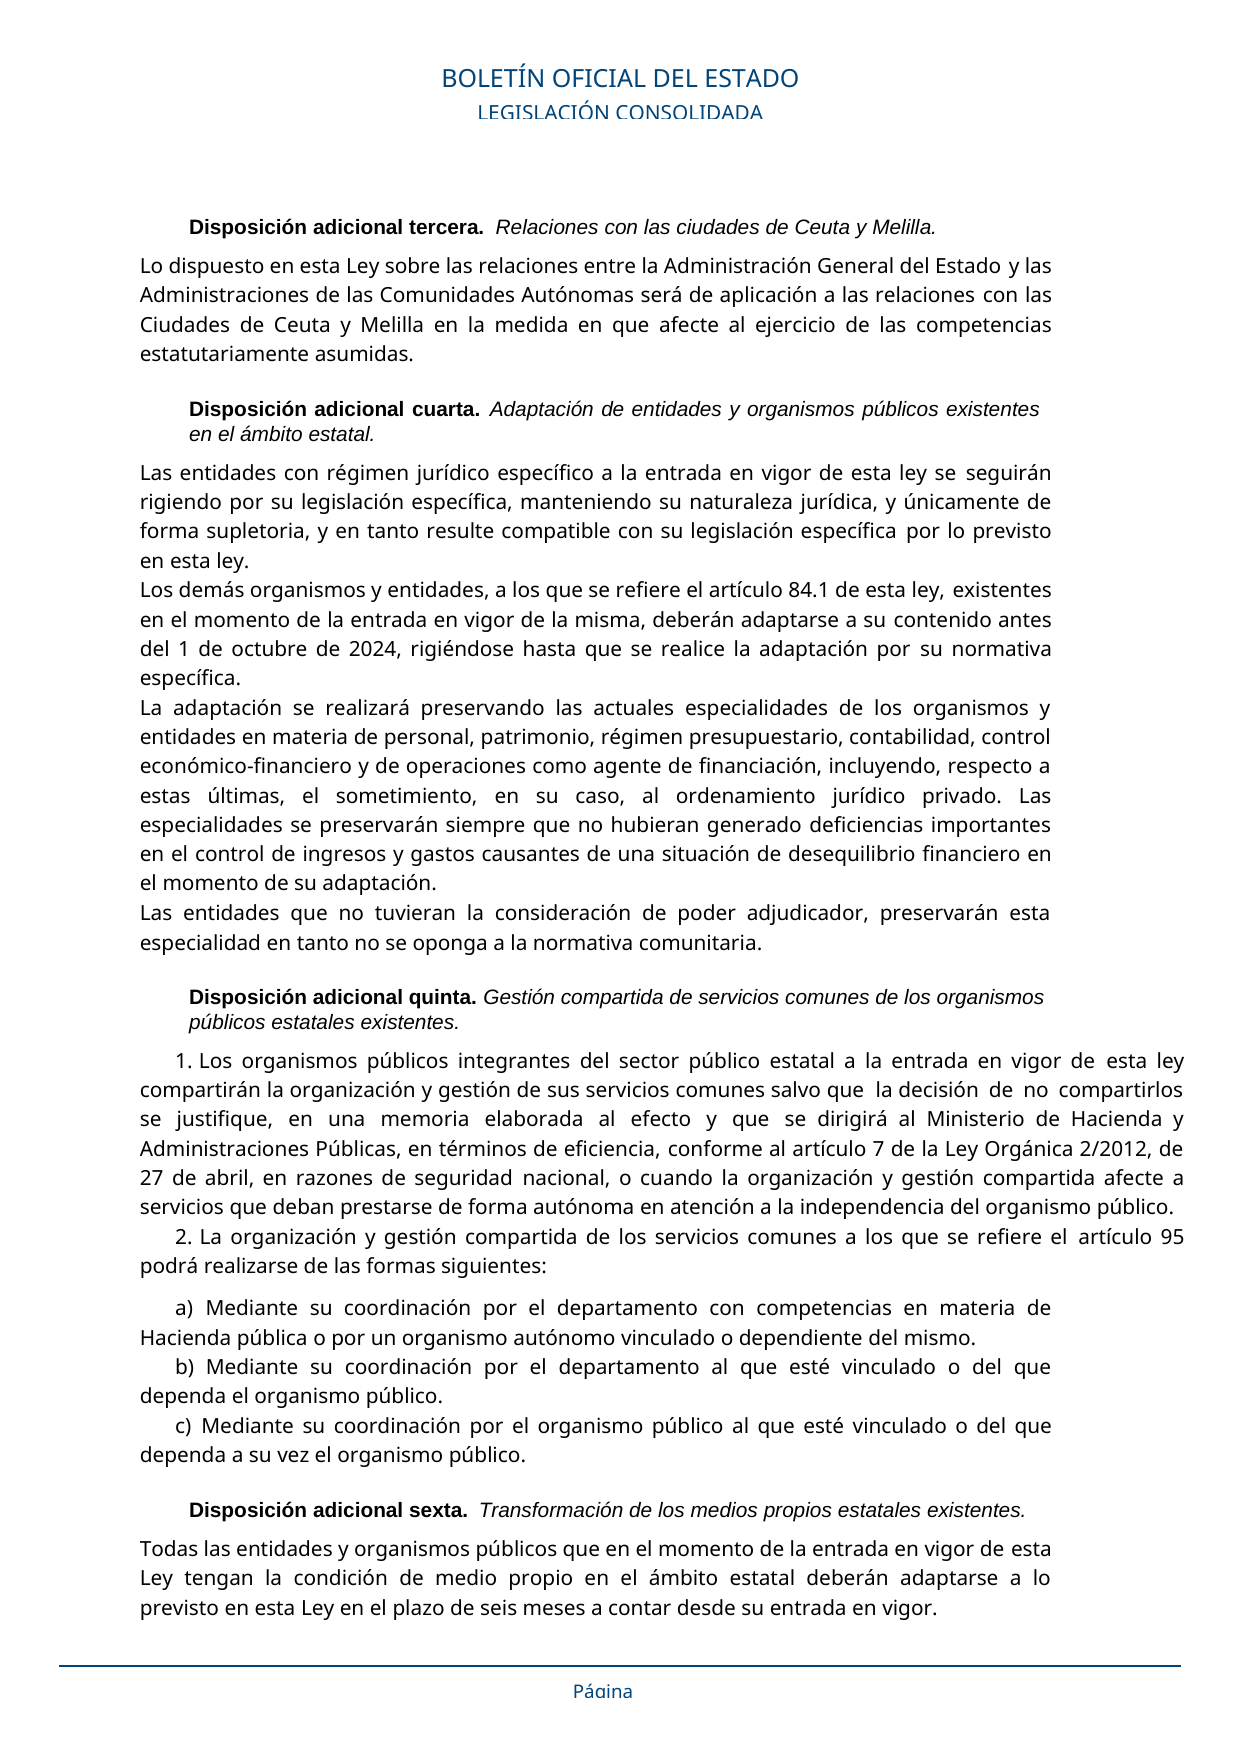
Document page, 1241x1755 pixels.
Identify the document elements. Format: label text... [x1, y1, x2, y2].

list Mediante su coordinación por el departamento al que esté vinculado o del que dependa el organismo público. [139, 1352, 1052, 1410]
text Las entidades con régimen jurídico específico a la entrada en vigor de esta ley se seguirán rigiendo por su legislación específica, manteniendo su naturaleza jurídica, y únicamente de forma supletoria, y en tanto resulte compatible con su legislación específica por lo previsto en esta ley. [139, 458, 1052, 574]
text Las entidades que no tuvieran la consideración de poder adjudicador, preservarán esta especialidad en tanto no se oponga a la normativa comunitaria. [139, 898, 1052, 956]
text Disposición adicional sexta. Transformación de los medios propios estatales existentes. [189, 1497, 1184, 1521]
text La adaptación se realizará preservando las actuales especialidades de los organismos y entidades en materia de personal, patrimonio, régimen presupuestario, contabilidad, control económico-financiero y de operaciones como agente de financiación, incluyendo, respecto a estas últimas, el sometimiento, en su caso, al ordenamiento jurídico privado. Las especialidades se preservarán siempre que no hubieran generado deficiencias importantes en el control de ingresos y gastos causantes de una situación de desequilibrio financiero en el momento de su adaptación. [139, 693, 1052, 897]
text Todas las entidades y organismos públicos que en el momento de la entrada en vigor de esta Ley tengan la condición de medio propio en el ámbito estatal deberán adaptarse a lo previsto en esta Ley en el plazo de seis meses a contar desde su entrada en vigor. [139, 1534, 1052, 1621]
list Mediante su coordinación por el organismo público al que esté vinculado o del que dependa a su vez el organismo público. [139, 1411, 1052, 1469]
list La organización y gestión compartida de los servicios comunes a los que se refiere el artículo 95 podrá realizarse de las formas siguientes: [139, 1222, 1184, 1280]
text Disposición adicional quinta. Gestión compartida de servicios comunes de los organismos públicos estatales existentes. [189, 985, 1052, 1033]
text Los demás organismos y entidades, a los que se refiere el artículo 84.1 de esta ley, existentes en el momento de la entrada en vigor de la misma, deberán adaptarse a su contenido antes del 1 de octubre de 2024, rigiéndose hasta que se realice la adaptación por su normativa específica. [139, 575, 1052, 692]
list Mediante su coordinación por el departamento con competencias en materia de Hacienda pública o por un organismo autónomo vinculado o dependiente del mismo. [139, 1293, 1052, 1351]
text Disposición adicional tercera. Relaciones con las ciudades de Ceuta y Melilla. [189, 214, 1184, 238]
text Lo dispuesto en esta Ley sobre las relaciones entre la Administración General del Estado y las Administraciones de las Comunidades Autónomas será de aplicación a las relaciones con las Ciudades de Ceuta y Melilla en la medida en que afecte al ejercicio de las competencias estatutariamente asumidas. [139, 251, 1052, 368]
list Los organismos públicos integrantes del sector público estatal a la entrada en vigor de esta ley compartirán la organización y gestión de sus servicios comunes salvo que la decisión de no compartirlos se justifique, en una memoria elaborada al efecto y que se dirigirá al Ministerio de Hacienda y Administraciones Públicas, en términos de eficiencia, conforme al artículo 7 de la Ley Orgánica 2/2012, de 27 de abril, en razones de seguridad nacional, o cuando la organización y gestión compartida afecte a servicios que deban prestarse de forma autónoma en atención a la independencia del organismo público. [139, 1046, 1184, 1221]
text Disposición adicional cuarta. Adaptación de entidades y organismos públicos existentes en el ámbito estatal. [189, 397, 1052, 445]
